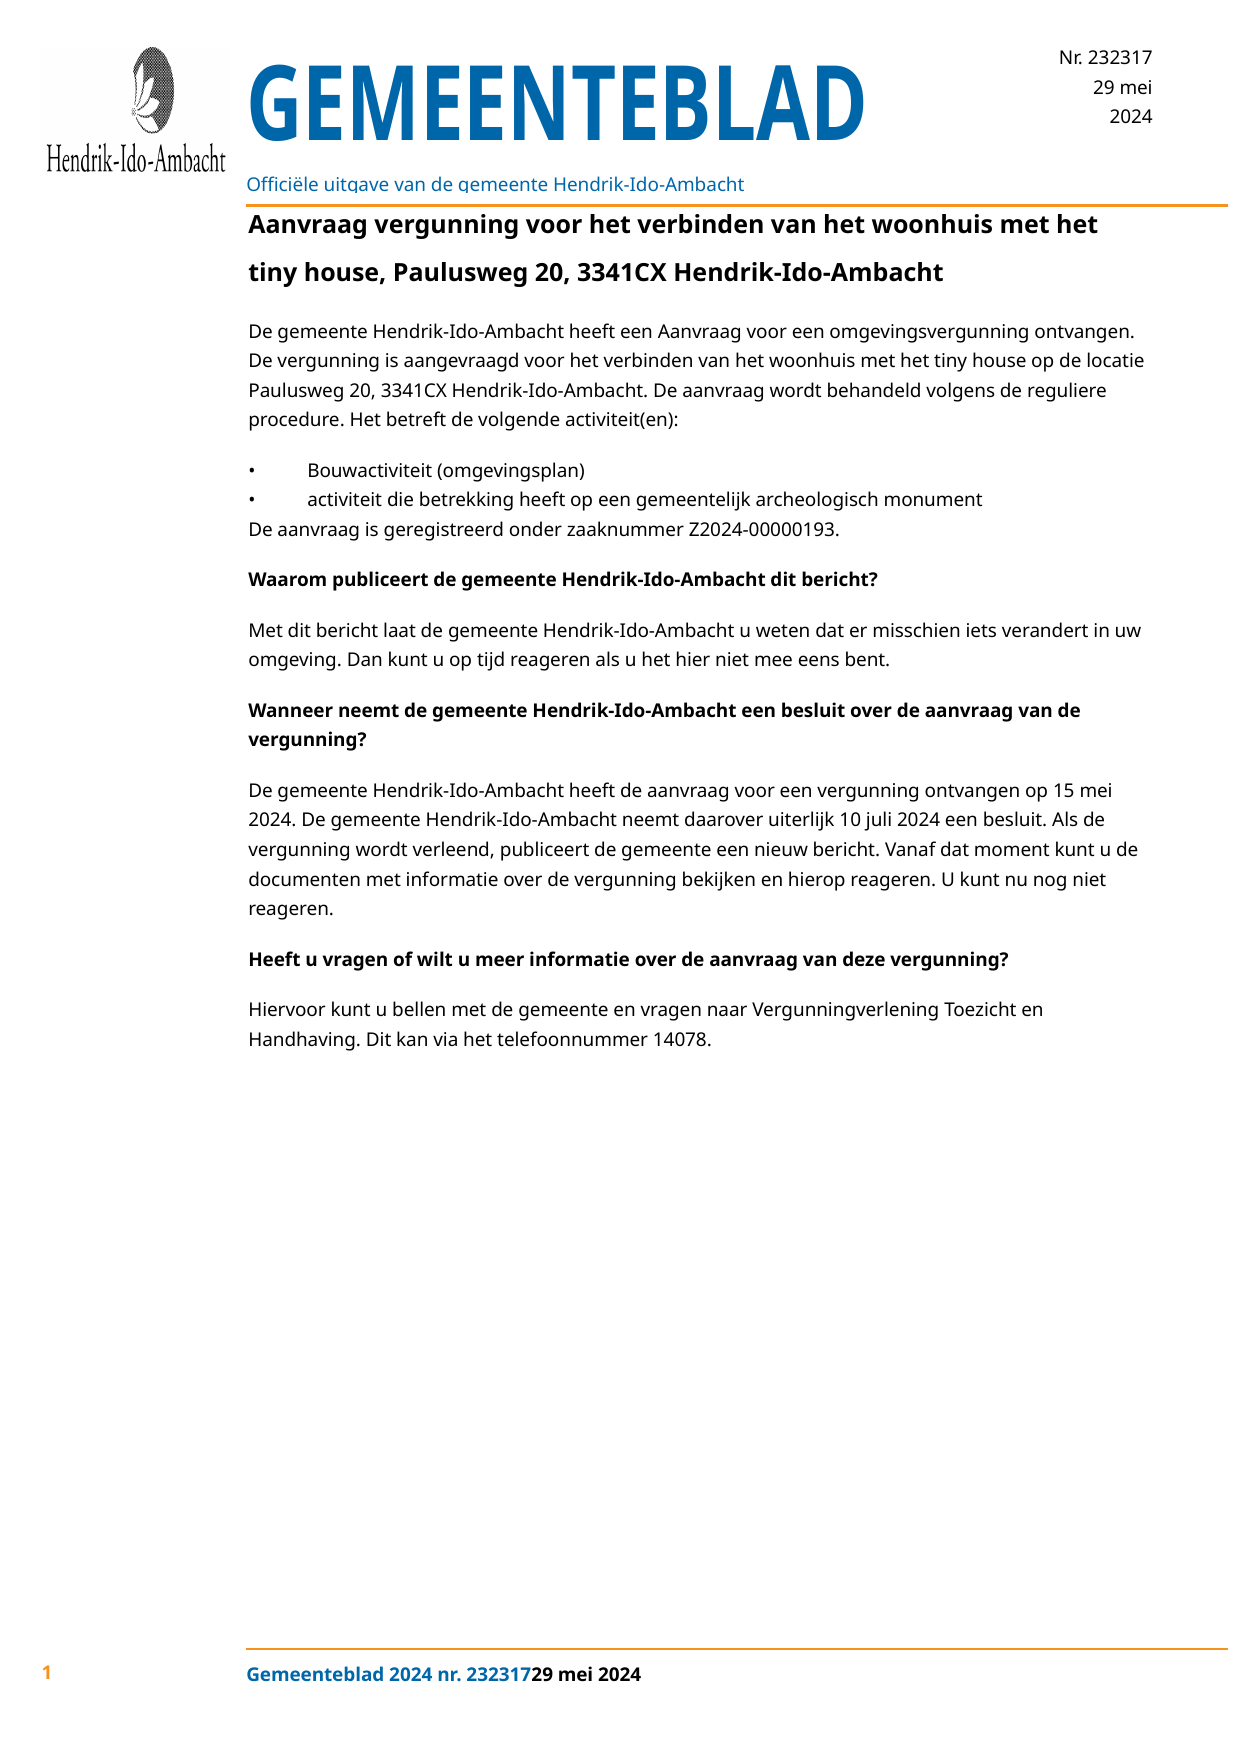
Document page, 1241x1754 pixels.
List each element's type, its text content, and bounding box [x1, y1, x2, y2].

text Aanvraag vergunning voor het verbinden van het woonhuis met het tiny house, Paulusweg 20, 3341CX Hendrik-Ido-Ambacht [248, 207, 1152, 288]
text Heeft u vragen of wilt u meer informatie over de aanvraag van deze vergunning? [248, 946, 1152, 972]
text De aanvraag is geregistreerd onder zaaknummer Z2024-00000193. [248, 516, 1152, 542]
text De gemeente Hendrik-Ido-Ambacht heeft een Aanvraag voor een omgevingsvergunning ontvangen. De vergunning is aangevraagd voor het verbinden van het woonhuis met het tiny house op de locatie Paulusweg 20, 3341CX Hendrik-Ido-Ambacht. De aanvraag wordt behandeld volgens de reguliere procedure. Het betreft de volgende activiteit(en): [248, 318, 1152, 432]
text Met dit bericht laat de gemeente Hendrik-Ido-Ambacht u weten dat er misschien iets verandert in uw omgeving. Dan kunt u op tijd reageren als u het hier niet mee eens bent. [248, 617, 1152, 672]
picture [41, 47, 231, 172]
text Waarom publiceert de gemeente Hendrik-Ido-Ambacht dit bericht? [248, 567, 1152, 592]
text Hiervoor kunt u bellen met de gemeente en vragen naar Vergunningverlening Toezicht en Handhaving. Dit kan via het telefoonnummer 14078. [248, 996, 1152, 1052]
text De gemeente Hendrik-Ido-Ambacht heeft de aanvraag voor een vergunning ontvangen op 15 mei 2024. De gemeente Hendrik-Ido-Ambacht neemt daarover uiterlijk 10 juli 2024 een besluit. Als de vergunning wordt verleend, publiceert de gemeente een nieuw bericht. Vanaf dat moment kunt u de documenten met informatie over de vergunning bekijken en hierop reageren. U kunt nu nog niet reageren. [248, 777, 1152, 921]
list activiteit die betrekking heeft op een gemeentelijk archeologisch monument [248, 487, 1152, 512]
list Bouwactiviteit (omgevingsplan) [248, 457, 1152, 483]
text Wanneer neemt de gemeente Hendrik-Ido-Ambacht een besluit over de aanvraag van de vergunning? [248, 697, 1152, 752]
